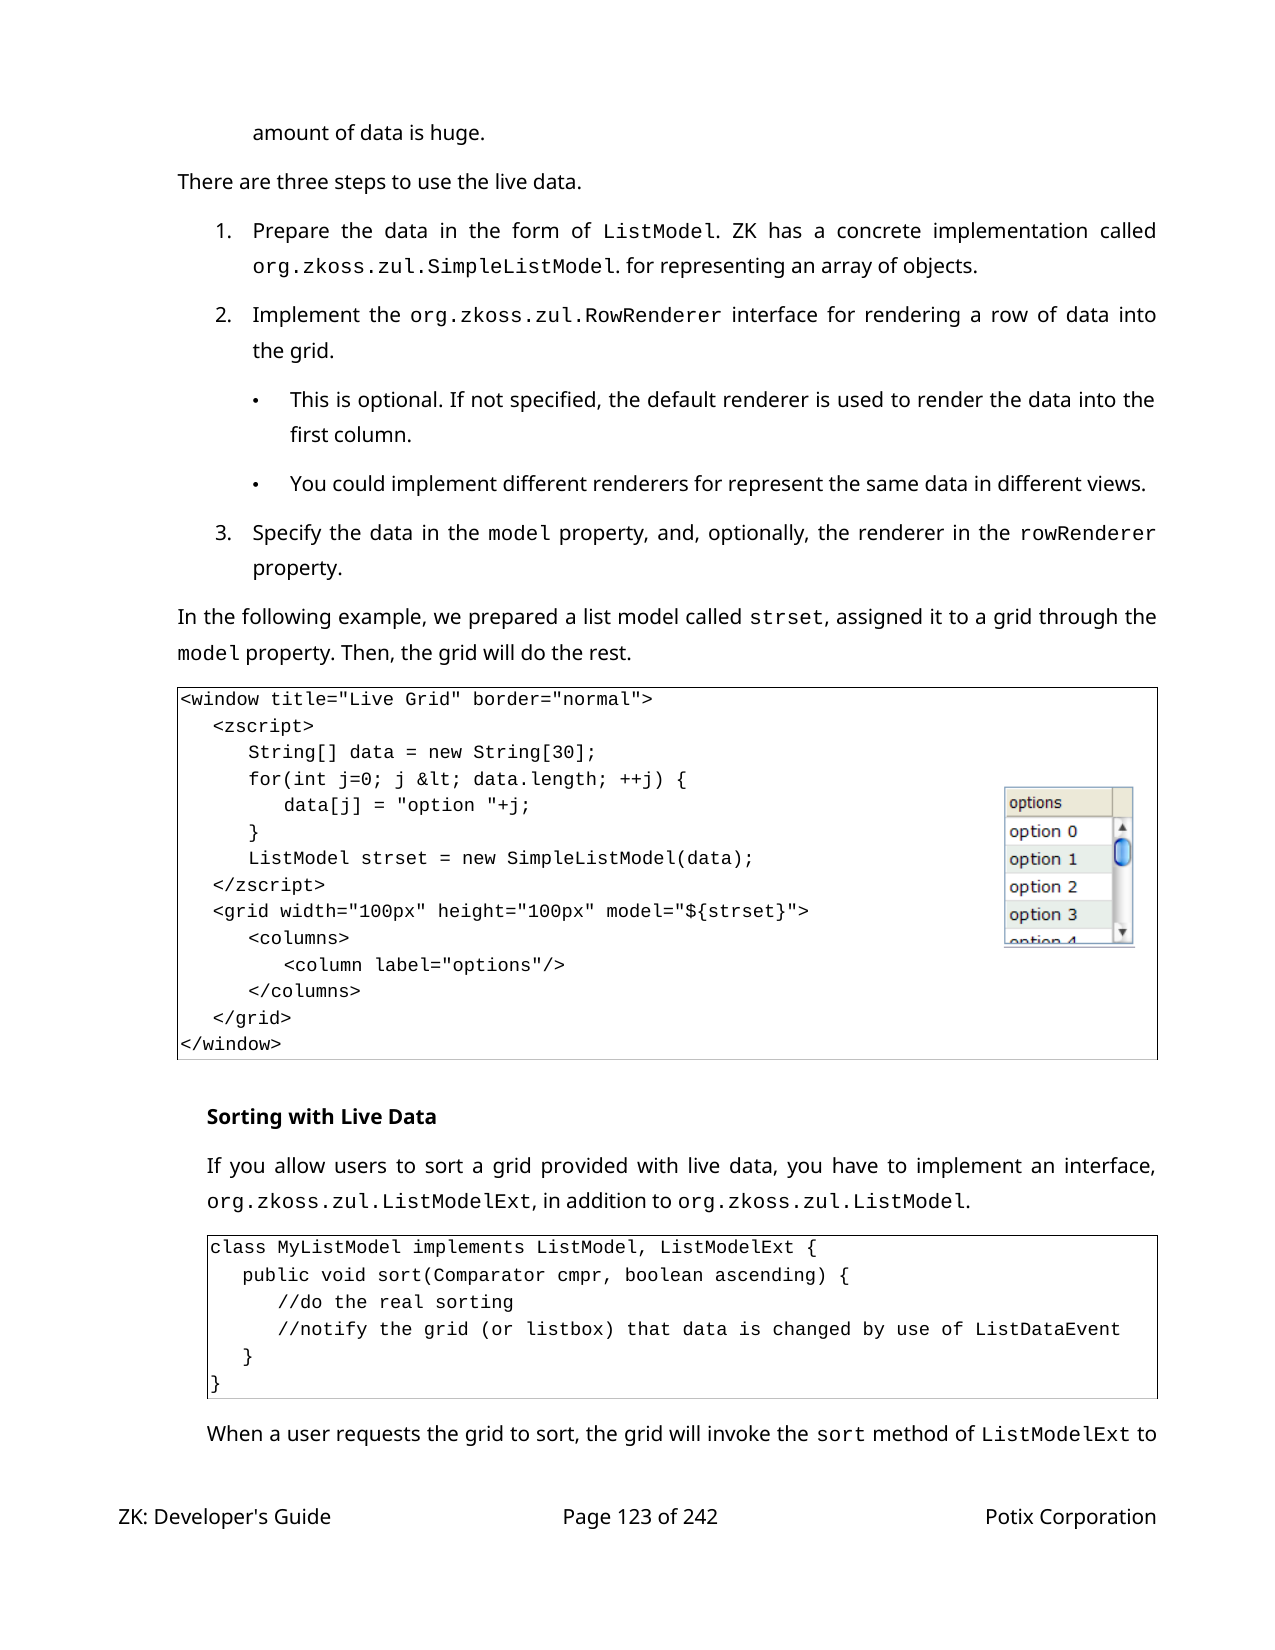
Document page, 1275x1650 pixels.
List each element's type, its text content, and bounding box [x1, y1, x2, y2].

subtitle Sorting with Live Data [207, 1102, 1157, 1130]
list This is optional. If not specified, the default renderer is used to render the data into the first column. [252, 385, 1157, 448]
text In the following example, we prepared a list model called strset, assigned it to a grid through the model property. Then, the grid will do the rest. [177, 602, 1157, 666]
text class MyListModel implements ListModel, ListModelExt { [208, 1236, 1157, 1259]
text } [208, 1371, 1157, 1398]
text <window title="Live Grid" border="normal"> <zscript> String[] data = new String[30]; for(int j=0; j &lt; data.length; ++j) { data[j] = "option "+j; } ListModel strset = new SimpleListModel(data); </zscript> <grid width="100px" height="100px" model="${strset}"> <columns> <column label="options"/> </columns> </grid> </window> [178, 688, 1157, 1059]
text There are three steps to use the live data. [177, 167, 1157, 195]
picture [1003, 783, 1135, 948]
list Implement the org.zkoss.zul.RowRenderer interface for rendering a row of data into the grid. [215, 301, 1157, 364]
text If you allow users to sort a grid provided with live data, you have to implement an interface, org.zkoss.zul.ListModelExt, in addition to org.zkoss.zul.ListModel. [207, 1151, 1157, 1214]
text } [208, 1344, 1157, 1368]
list Specify the data in the model property, and, optionally, the renderer in the rowRenderer property. [215, 518, 1157, 582]
text //notify the grid (or listbox) that data is changed by use of ListDataEvent [208, 1317, 1157, 1341]
text public void sort(Comparator cmpr, boolean ascending) { [208, 1262, 1157, 1287]
list Prepare the data in the form of ListModel. ZK has a concrete implementation called org.zkoss.zul.SimpleListModel. for representing an array of objects. [215, 216, 1157, 280]
text When a user requests the grid to sort, the grid will invoke the sort method of ListModelExt to [207, 1419, 1157, 1448]
list amount of data is huge. [215, 118, 1157, 146]
text //do the real sorting [208, 1289, 1157, 1314]
list You could implement different renderers for represent the same data in different views. [252, 469, 1157, 497]
